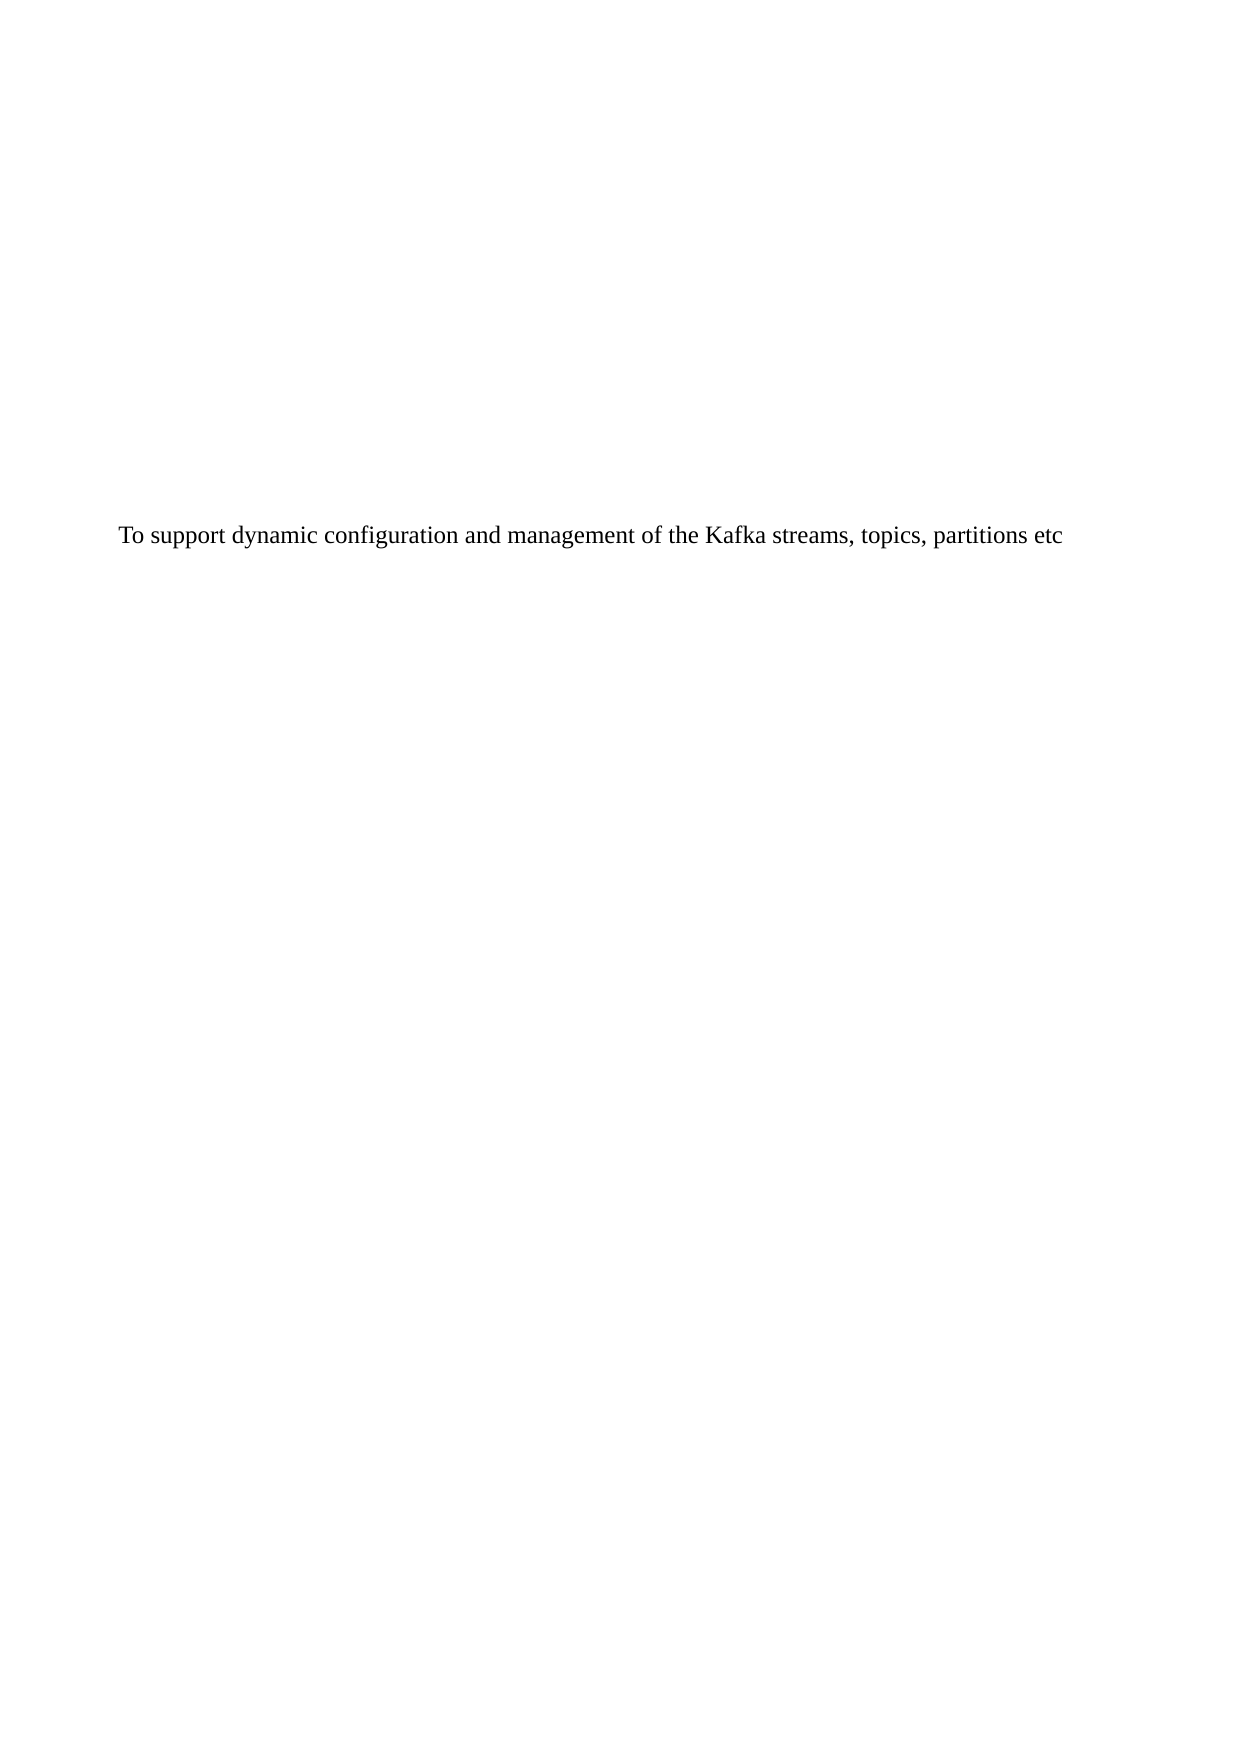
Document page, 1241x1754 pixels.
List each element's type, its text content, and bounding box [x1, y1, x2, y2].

text To support dynamic configuration and management of the Kafka streams, topics, partitions etc [118, 521, 1122, 549]
